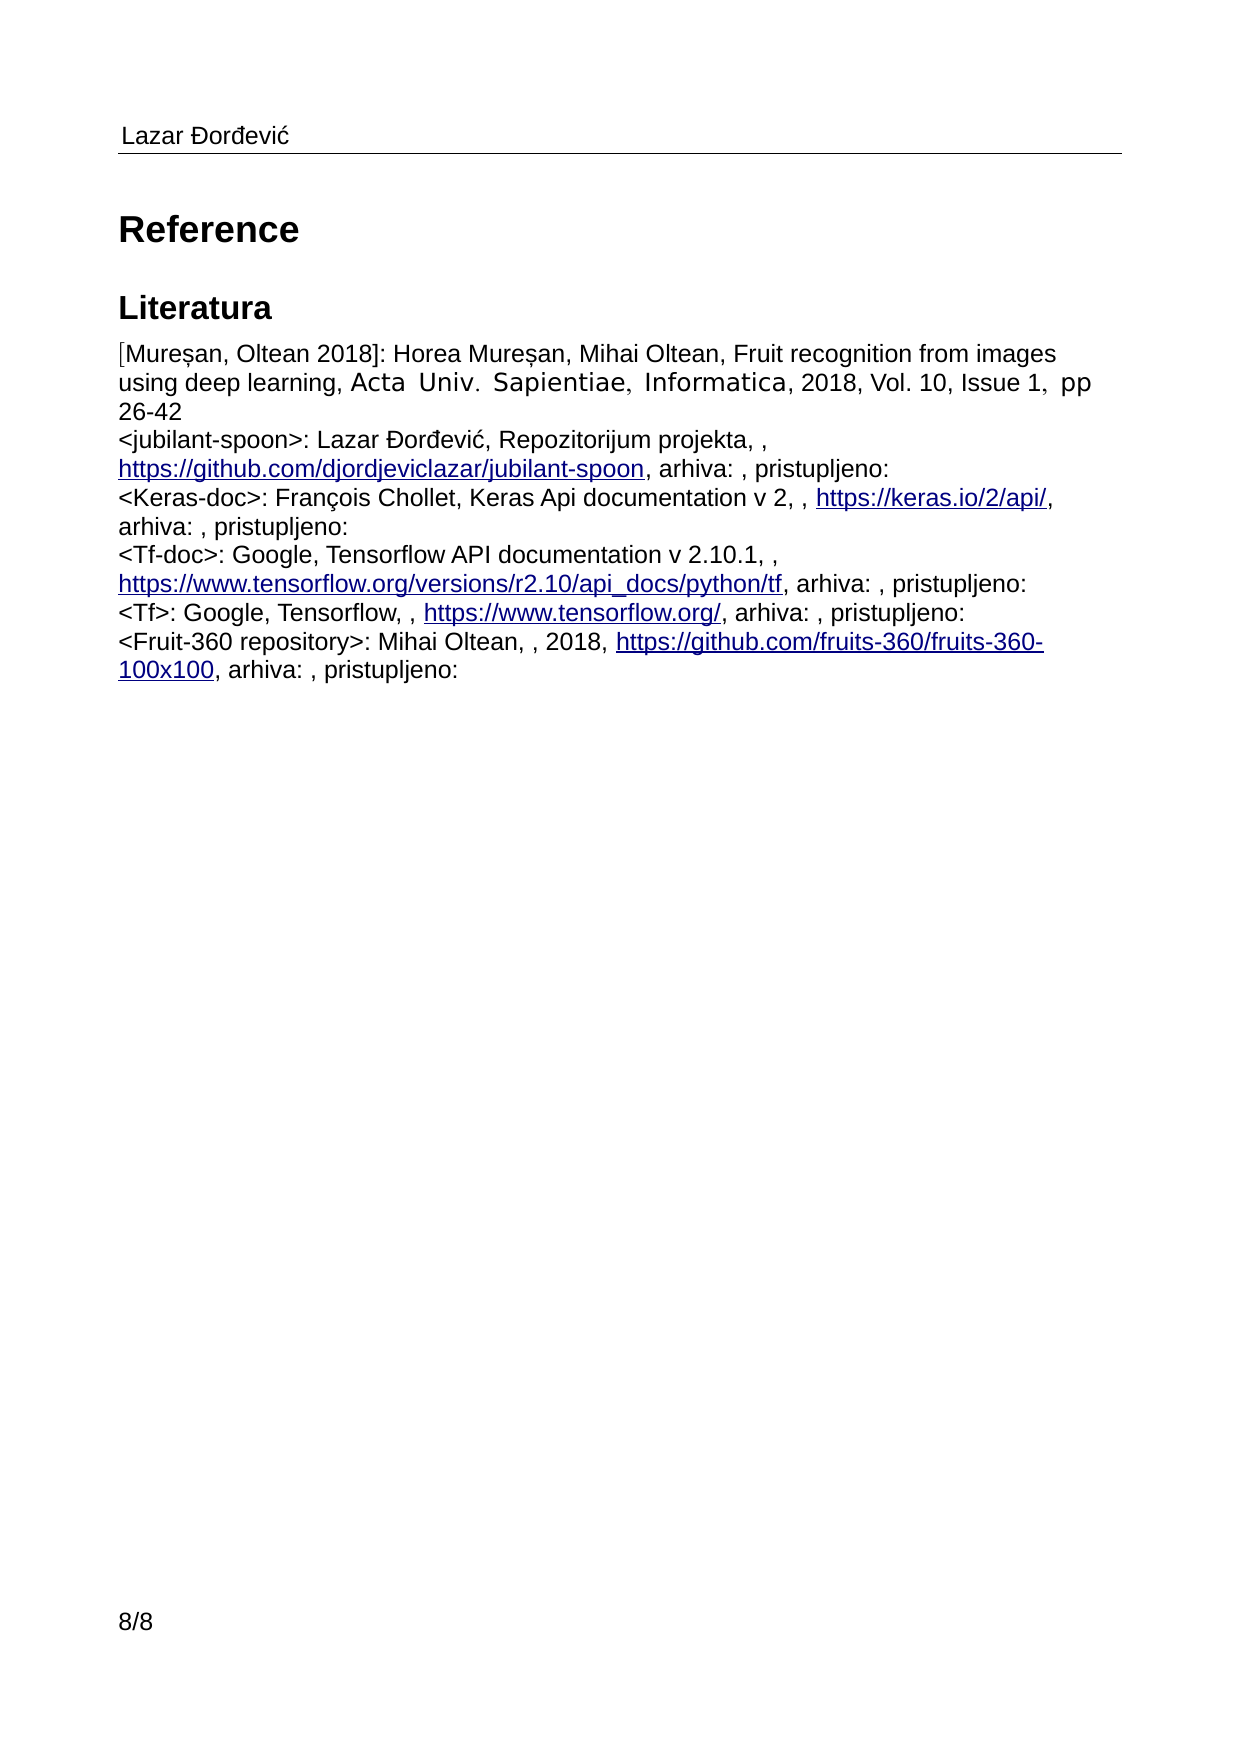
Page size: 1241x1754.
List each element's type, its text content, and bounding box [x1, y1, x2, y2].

text <Keras-doc>: François Chollet, Keras Api documentation v 2, , https://keras.io/2/api/, arhiva: , pristupljeno: [118, 483, 1122, 540]
subtitle Reference [118, 207, 1122, 250]
text [Mureșan, Oltean 2018]: Horea Mureșan, Mihai Oltean, Fruit recognition from images using deep learning, Acta Univ. Sapientiae, Informatica, 2018, Vol. 10, Issue 1, pp 26-42 [118, 339, 1122, 425]
text <Tf>: Google, Tensorflow, , https://www.tensorflow.org/, arhiva: , pristupljeno: [118, 598, 1122, 627]
text <Tf-doc>: Google, Tensorflow API documentation v 2.10.1, , https://www.tensorflow.org/versions/r2.10/api_docs/python/tf, arhiva: , pristupljeno: [118, 540, 1122, 598]
subtitle Literatura [118, 288, 1122, 326]
text <jubilant-spoon>: Lazar Đorđević, Repozitorijum projekta, , https://github.com/djordjeviclazar/jubilant-spoon, arhiva: , pristupljeno: [118, 425, 1122, 483]
text <Fruit-360 repository>: Mihai Oltean, , 2018, https://github.com/fruits-360/fruits-360-100x100, arhiva: , pristupljeno: [118, 627, 1122, 684]
